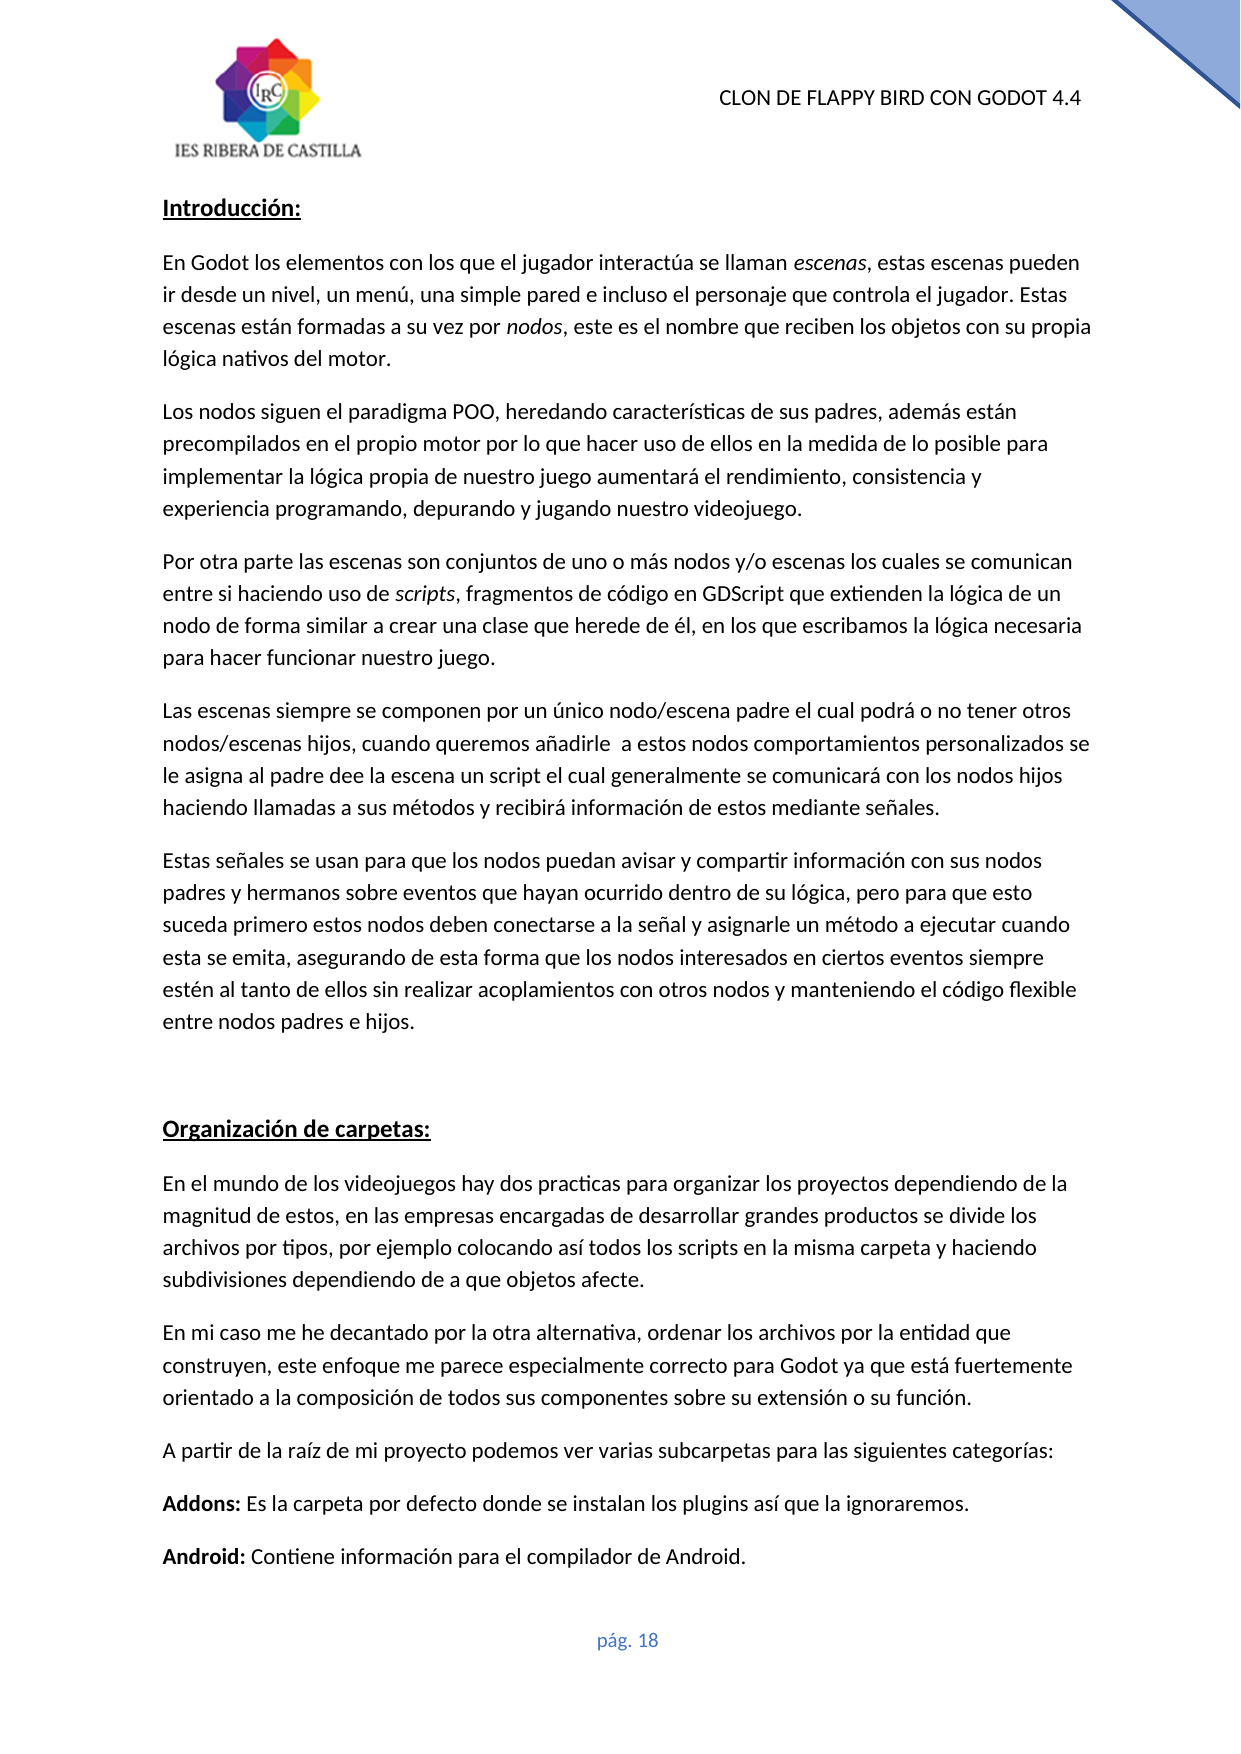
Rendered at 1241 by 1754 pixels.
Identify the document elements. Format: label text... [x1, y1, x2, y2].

text Android: Contiene información para el compilador de Android. [162, 1542, 1093, 1570]
text Organización de carpetas: [162, 1113, 1093, 1144]
text En mi caso me he decantado por la otra alternativa, ordenar los archivos por la entidad que construyen, este enfoque me parece especialmente correcto para Godot ya que está fuertemente orientado a la composición de todos sus componentes sobre su extensión o su función. [162, 1318, 1093, 1411]
text Por otra parte las escenas son conjuntos de uno o más nodos y/o escenas los cuales se comunican entre si haciendo uso de scripts, fragmentos de código en GDScript que extienden la lógica de un nodo de forma similar a crear una clase que herede de él, en los que escribamos la lógica necesaria para hacer funcionar nuestro juego. [162, 547, 1093, 672]
text Addons: Es la carpeta por defecto donde se instalan los plugins así que la ignoraremos. [162, 1489, 1093, 1517]
text En Godot los elementos con los que el jugador interactúa se llaman escenas, estas escenas pueden ir desde un nivel, un menú, una simple pared e incluso el personaje que controla el jugador. Estas escenas están formadas a su vez por nodos, este es el nombre que reciben los objetos con su propia lógica nativos del motor. [162, 248, 1093, 372]
text Los nodos siguen el paradigma POO, heredando características de sus padres, además están precompilados en el propio motor por lo que hacer uso de ellos en la medida de lo posible para implementar la lógica propia de nuestro juego aumentará el rendimiento, consistencia y experiencia programando, depurando y jugando nuestro videojuego. [162, 397, 1093, 522]
text Introducción: [162, 192, 1093, 222]
picture [173, 29, 366, 164]
text A partir de la raíz de mi proyecto podemos ver varias subcarpetas para las siguientes categorías: [162, 1436, 1093, 1464]
text Estas señales se usan para que los nodos puedan avisar y compartir información con sus nodos padres y hermanos sobre eventos que hayan ocurrido dentro de su lógica, pero para que esto suceda primero estos nodos deben conectarse a la señal y asignarle un método a ejecutar cuando esta se emita, asegurando de esta forma que los nodos interesados en ciertos eventos siempre estén al tanto de ellos sin realizar acoplamientos con otros nodos y manteniendo el código flexible entre nodos padres e hijos. [162, 846, 1093, 1035]
text Las escenas siempre se componen por un único nodo/escena padre el cual podrá o no tener otros nodos/escenas hijos, cuando queremos añadirle a estos nodos comportamientos personalizados se le asigna al padre dee la escena un script el cual generalmente se comunicará con los nodos hijos haciendo llamadas a sus métodos y recibirá información de estos mediante señales. [162, 697, 1093, 821]
text En el mundo de los videojuegos hay dos practicas para organizar los proyectos dependiendo de la magnitud de estos, en las empresas encargadas de desarrollar grandes productos se divide los archivos por tipos, por ejemplo colocando así todos los scripts en la misma carpeta y haciendo subdivisiones dependiendo de a que objetos afecte. [162, 1169, 1093, 1293]
